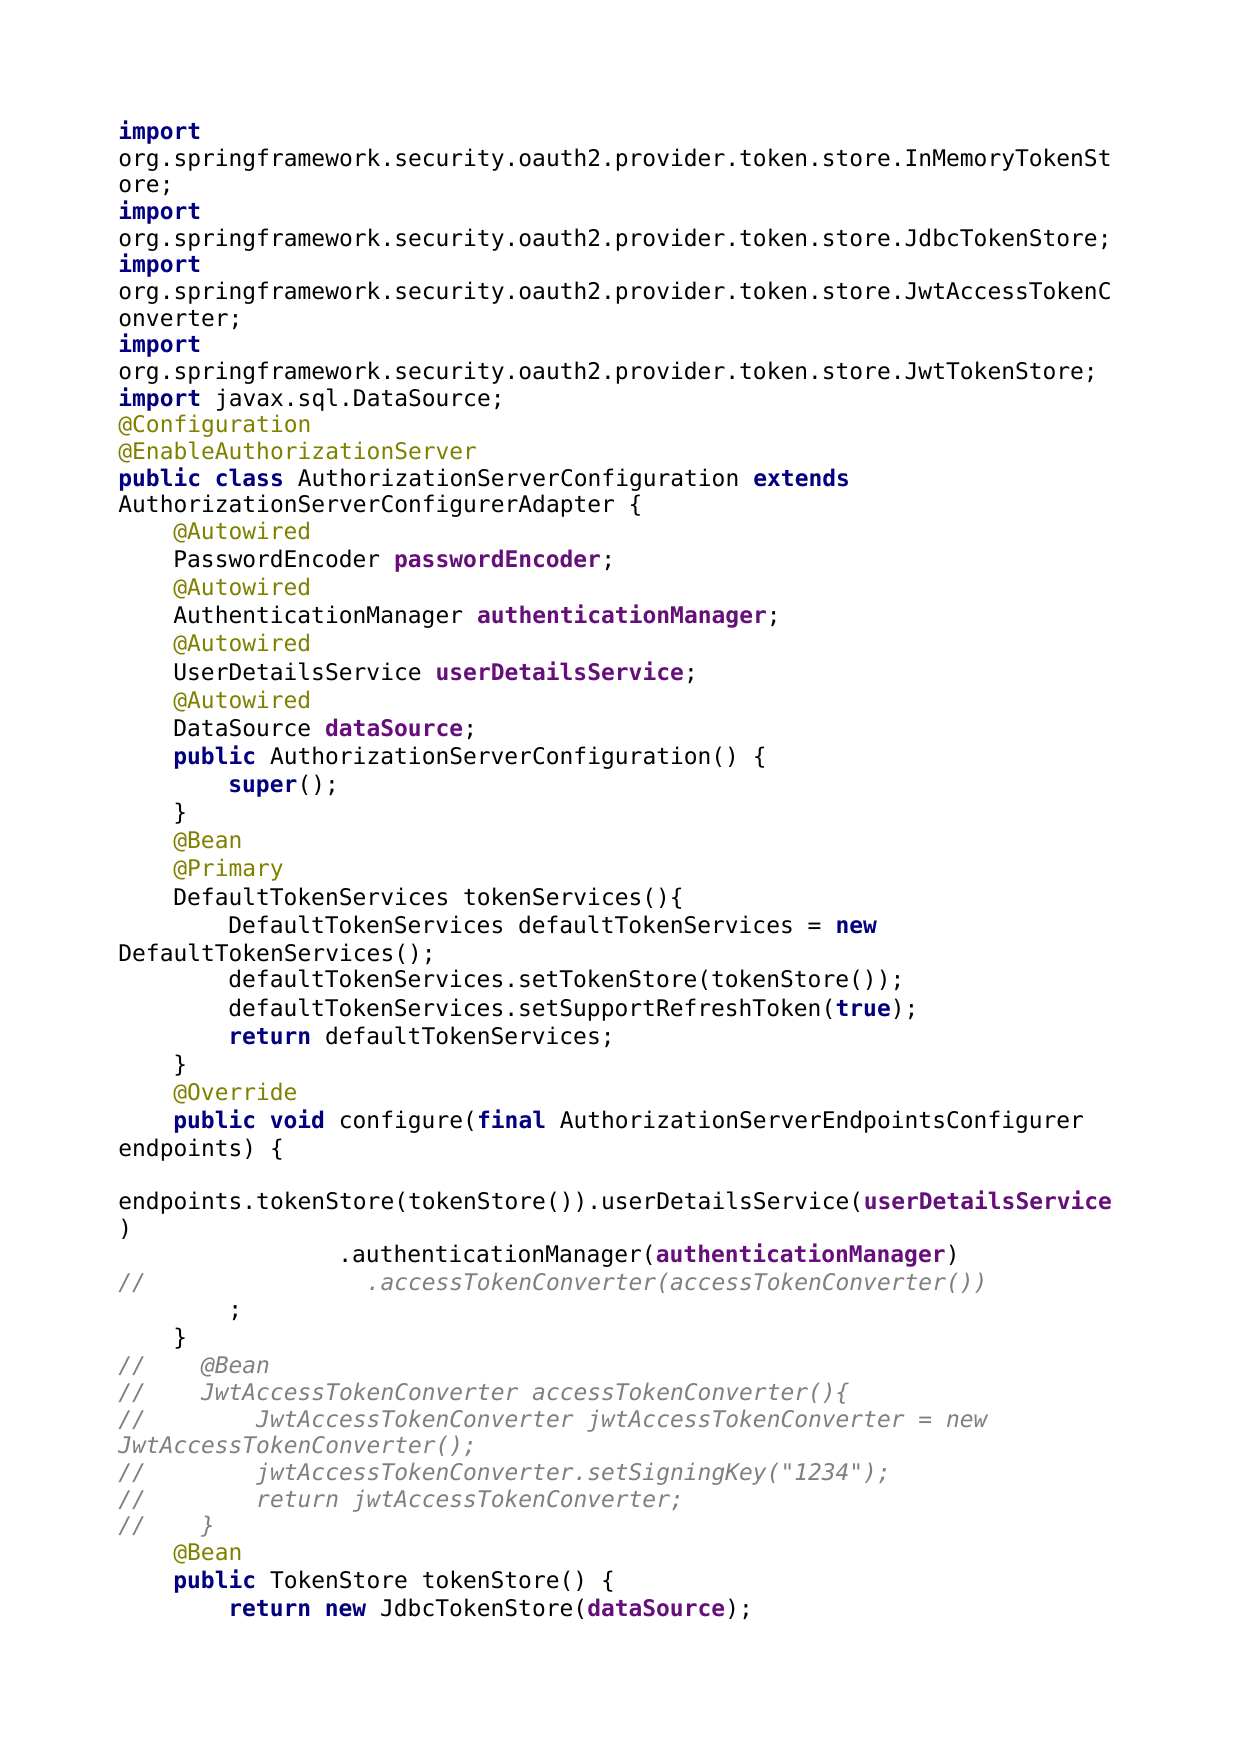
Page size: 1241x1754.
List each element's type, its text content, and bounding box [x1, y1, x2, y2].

text return defaultTokenServices; [118, 1023, 1122, 1051]
text @Primary [118, 856, 1122, 884]
text UserDetailsService userDetailsService; [118, 659, 1122, 687]
text public void configure(final AuthorizationServerEndpointsConfigurer endpoints) { [118, 1107, 1122, 1162]
text // .accessTokenConverter(accessTokenConverter()) [118, 1269, 1122, 1296]
text return new JdbcTokenStore(dataSource); [118, 1595, 1122, 1623]
text public TokenStore tokenStore() { [118, 1567, 1122, 1595]
text @Autowired [118, 687, 1122, 715]
text // } [118, 1512, 1122, 1539]
text // return jwtAccessTokenConverter; [118, 1486, 1122, 1512]
text @Override [118, 1079, 1122, 1107]
text DataSource dataSource; [118, 715, 1122, 743]
text import org.springframework.security.oauth2.provider.token.store.JdbcTokenStore; [118, 198, 1122, 251]
text @Bean [118, 1539, 1122, 1567]
text super(); [118, 771, 1122, 799]
text defaultTokenServices.setSupportRefreshToken(true); [118, 995, 1122, 1023]
text import org.springframework.security.oauth2.provider.token.store.InMemoryTokenStore; [118, 118, 1122, 198]
text @Autowired [118, 518, 1122, 546]
text PasswordEncoder passwordEncoder; [118, 546, 1122, 574]
text DefaultTokenServices tokenServices(){ [118, 884, 1122, 912]
text ; [118, 1296, 1122, 1324]
text .authenticationManager(authenticationManager) [118, 1241, 1122, 1269]
text @Bean [118, 827, 1122, 856]
text @Configuration [118, 411, 1122, 438]
text // JwtAccessTokenConverter accessTokenConverter(){ [118, 1379, 1122, 1406]
text defaultTokenServices.setTokenStore(tokenStore()); [118, 967, 1122, 995]
text public class AuthorizationServerConfiguration extends AuthorizationServerConfigurerAdapter { [118, 465, 1122, 518]
text // JwtAccessTokenConverter jwtAccessTokenConverter = new JwtAccessTokenConverter(); [118, 1406, 1122, 1459]
text @EnableAuthorizationServer [118, 438, 1122, 465]
text @Autowired [118, 574, 1122, 602]
text import javax.sql.DataSource; [118, 385, 1122, 411]
text DefaultTokenServices defaultTokenServices = new DefaultTokenServices(); [118, 912, 1122, 967]
text } [118, 1324, 1122, 1352]
text import org.springframework.security.oauth2.provider.token.store.JwtTokenStore; [118, 331, 1122, 385]
text import org.springframework.security.oauth2.provider.token.store.JwtAccessTokenConverter; [118, 251, 1122, 331]
text endpoints.tokenStore(tokenStore()).userDetailsService(userDetailsService) [118, 1162, 1122, 1241]
text // @Bean [118, 1352, 1122, 1379]
text AuthenticationManager authenticationManager; [118, 602, 1122, 631]
text } [118, 1051, 1122, 1079]
text // jwtAccessTokenConverter.setSigningKey("1234"); [118, 1459, 1122, 1486]
text } [118, 799, 1122, 827]
text @Autowired [118, 631, 1122, 659]
text public AuthorizationServerConfiguration() { [118, 743, 1122, 771]
